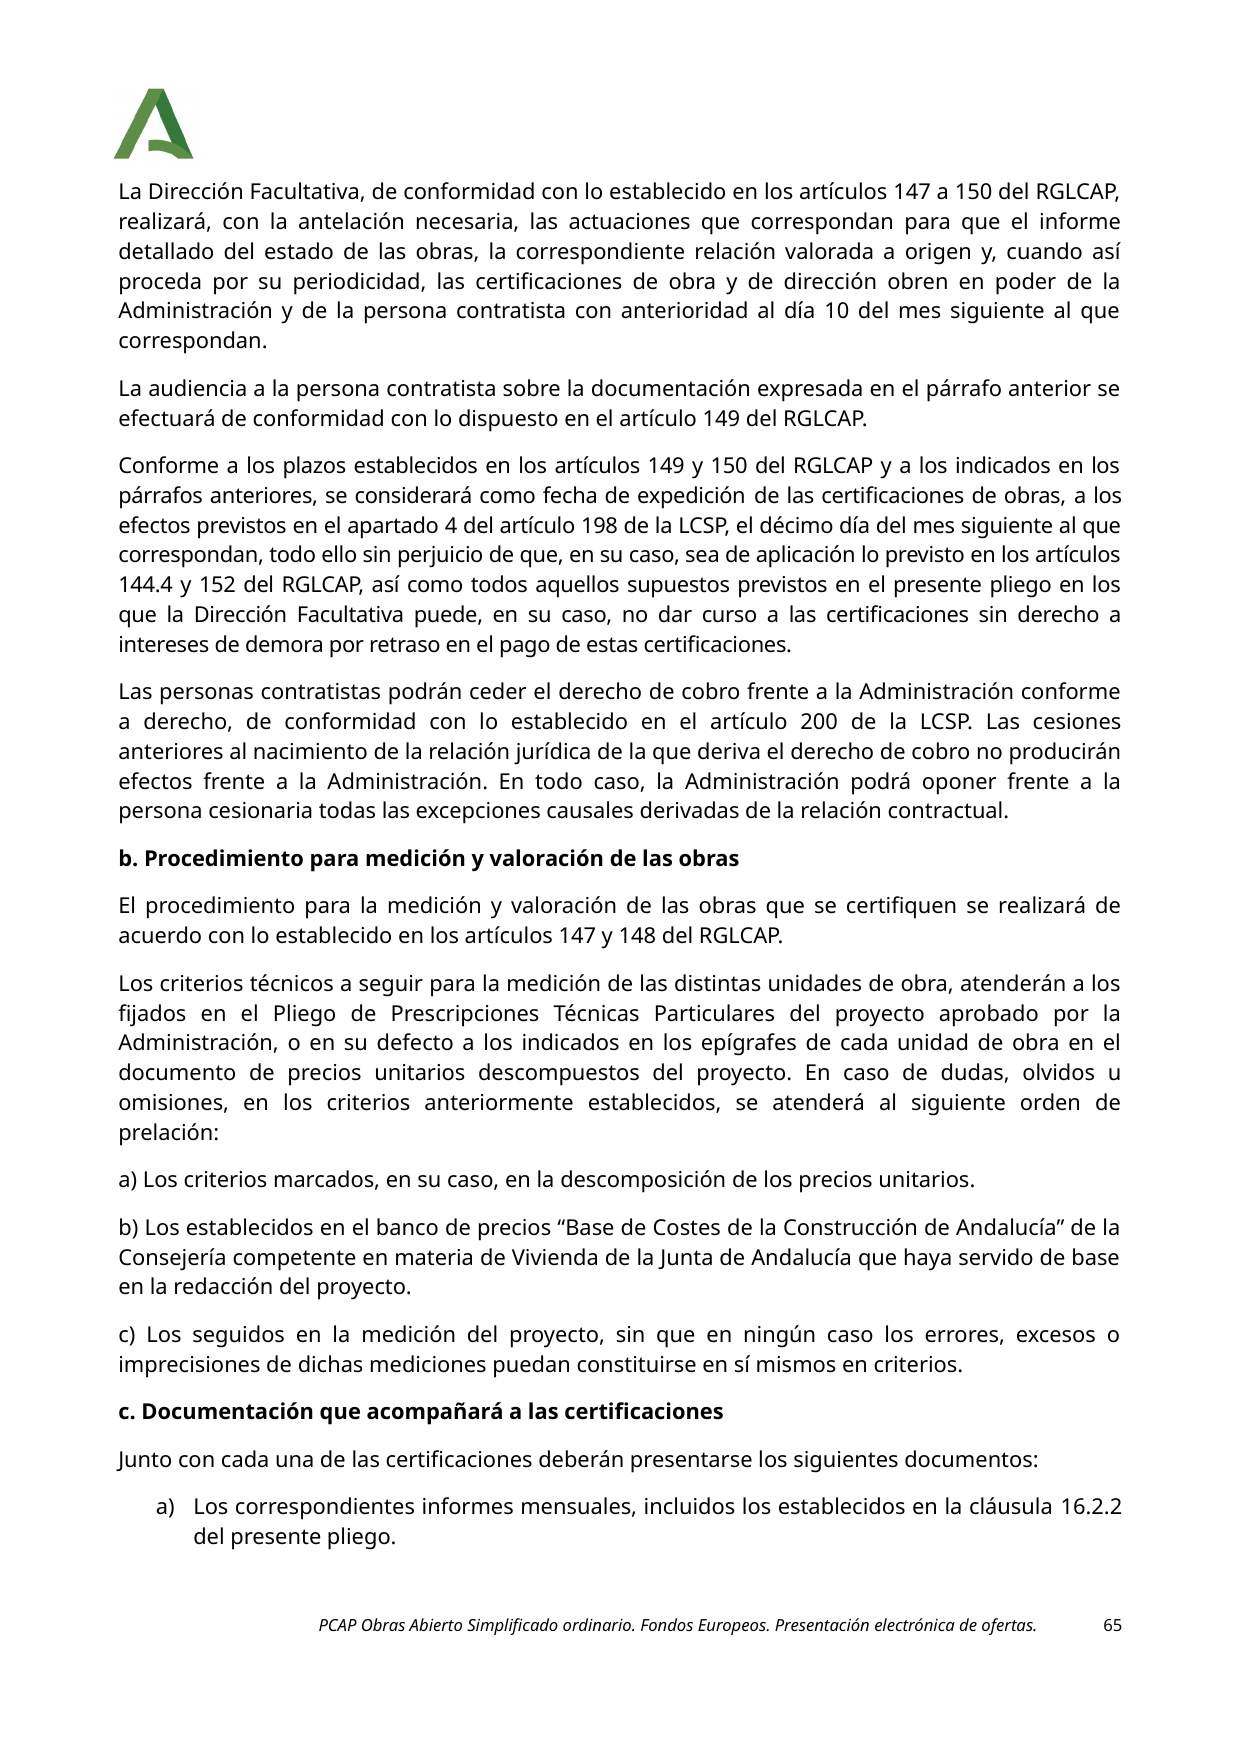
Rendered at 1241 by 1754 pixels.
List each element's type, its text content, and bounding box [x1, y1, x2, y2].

text El procedimiento para la medición y valoración de las obras que se certifiquen se realizará de acuerdo con lo establecido en los artículos 147 y 148 del RGLCAP. [118, 891, 1122, 950]
text a) Los criterios marcados, en su caso, en la descomposición de los precios unitarios. [118, 1164, 1122, 1194]
list Los correspondientes informes mensuales, incluidos los establecidos en la cláusula 16.2.2 del presente pliego. [156, 1491, 1122, 1551]
text Las personas contratistas podrán ceder el derecho de cobro frente a la Administración conforme a derecho, de conformidad con lo establecido en el artículo 200 de la LCSP. Las cesiones anteriores al nacimiento de la relación jurídica de la que deriva el derecho de cobro no producirán efectos frente a la Administración. En todo caso, la Administración podrá oponer frente a la persona cesionaria todas las excepciones causales derivadas de la relación contractual. [118, 676, 1122, 825]
text Junto con cada una de las certificaciones deberán presentarse los siguientes documentos: [118, 1444, 1122, 1473]
text La Dirección Facultativa, de conformidad con lo establecido en los artículos 147 a 150 del RGLCAP, realizará, con la antelación necesaria, las actuaciones que correspondan para que el informe detallado del estado de las obras, la correspondiente relación valorada a origen y, cuando así proceda por su periodicidad, las certificaciones de obra y de dirección obren en poder de la Administración y de la persona contratista con anterioridad al día 10 del mes siguiente al que correspondan. [118, 176, 1122, 355]
text b. Procedimiento para medición y valoración de las obras [118, 843, 1122, 873]
text Conforme a los plazos establecidos en los artículos 149 y 150 del RGLCAP y a los indicados en los párrafos anteriores, se considerará como fecha de expedición de las certificaciones de obras, a los efectos previstos en el apartado 4 del artículo 198 de la LCSP, el décimo día del mes siguiente al que correspondan, todo ello sin perjuicio de que, en su caso, sea de aplicación lo previsto en los artículos 144.4 y 152 del RGLCAP, así como todos aquellos supuestos previstos en el presente pliego en los que la Dirección Facultativa puede, en su caso, no dar curso a las certificaciones sin derecho a intereses de demora por retraso en el pago de estas certificaciones. [118, 450, 1122, 659]
text La audiencia a la persona contratista sobre la documentación expresada en el párrafo anterior se efectuará de conformidad con lo dispuesto en el artículo 149 del RGLCAP. [118, 373, 1122, 432]
text c. Documentación que acompañará a las certificaciones [118, 1396, 1122, 1426]
text Los criterios técnicos a seguir para la medición de las distintas unidades de obra, atenderán a los fijados en el Pliego de Prescripciones Técnicas Particulares del proyecto aprobado por la Administración, o en su defecto a los indicados en los epígrafes de cada unidad de obra en el documento de precios unitarios descompuestos del proyecto. En caso de dudas, olvidos u omisiones, en los criterios anteriormente establecidos, se atenderá al siguiente orden de prelación: [118, 968, 1122, 1147]
text c) Los seguidos en la medición del proyecto, sin que en ningún caso los errores, excesos o imprecisiones de dichas mediciones puedan constituirse en sí mismos en criterios. [118, 1319, 1122, 1378]
picture [109, 84, 198, 163]
text b) Los establecidos en el banco de precios “Base de Costes de la Construcción de Andalucía” de la Consejería competente en materia de Vivienda de la Junta de Andalucía que haya servido de base en la redacción del proyecto. [118, 1212, 1122, 1301]
